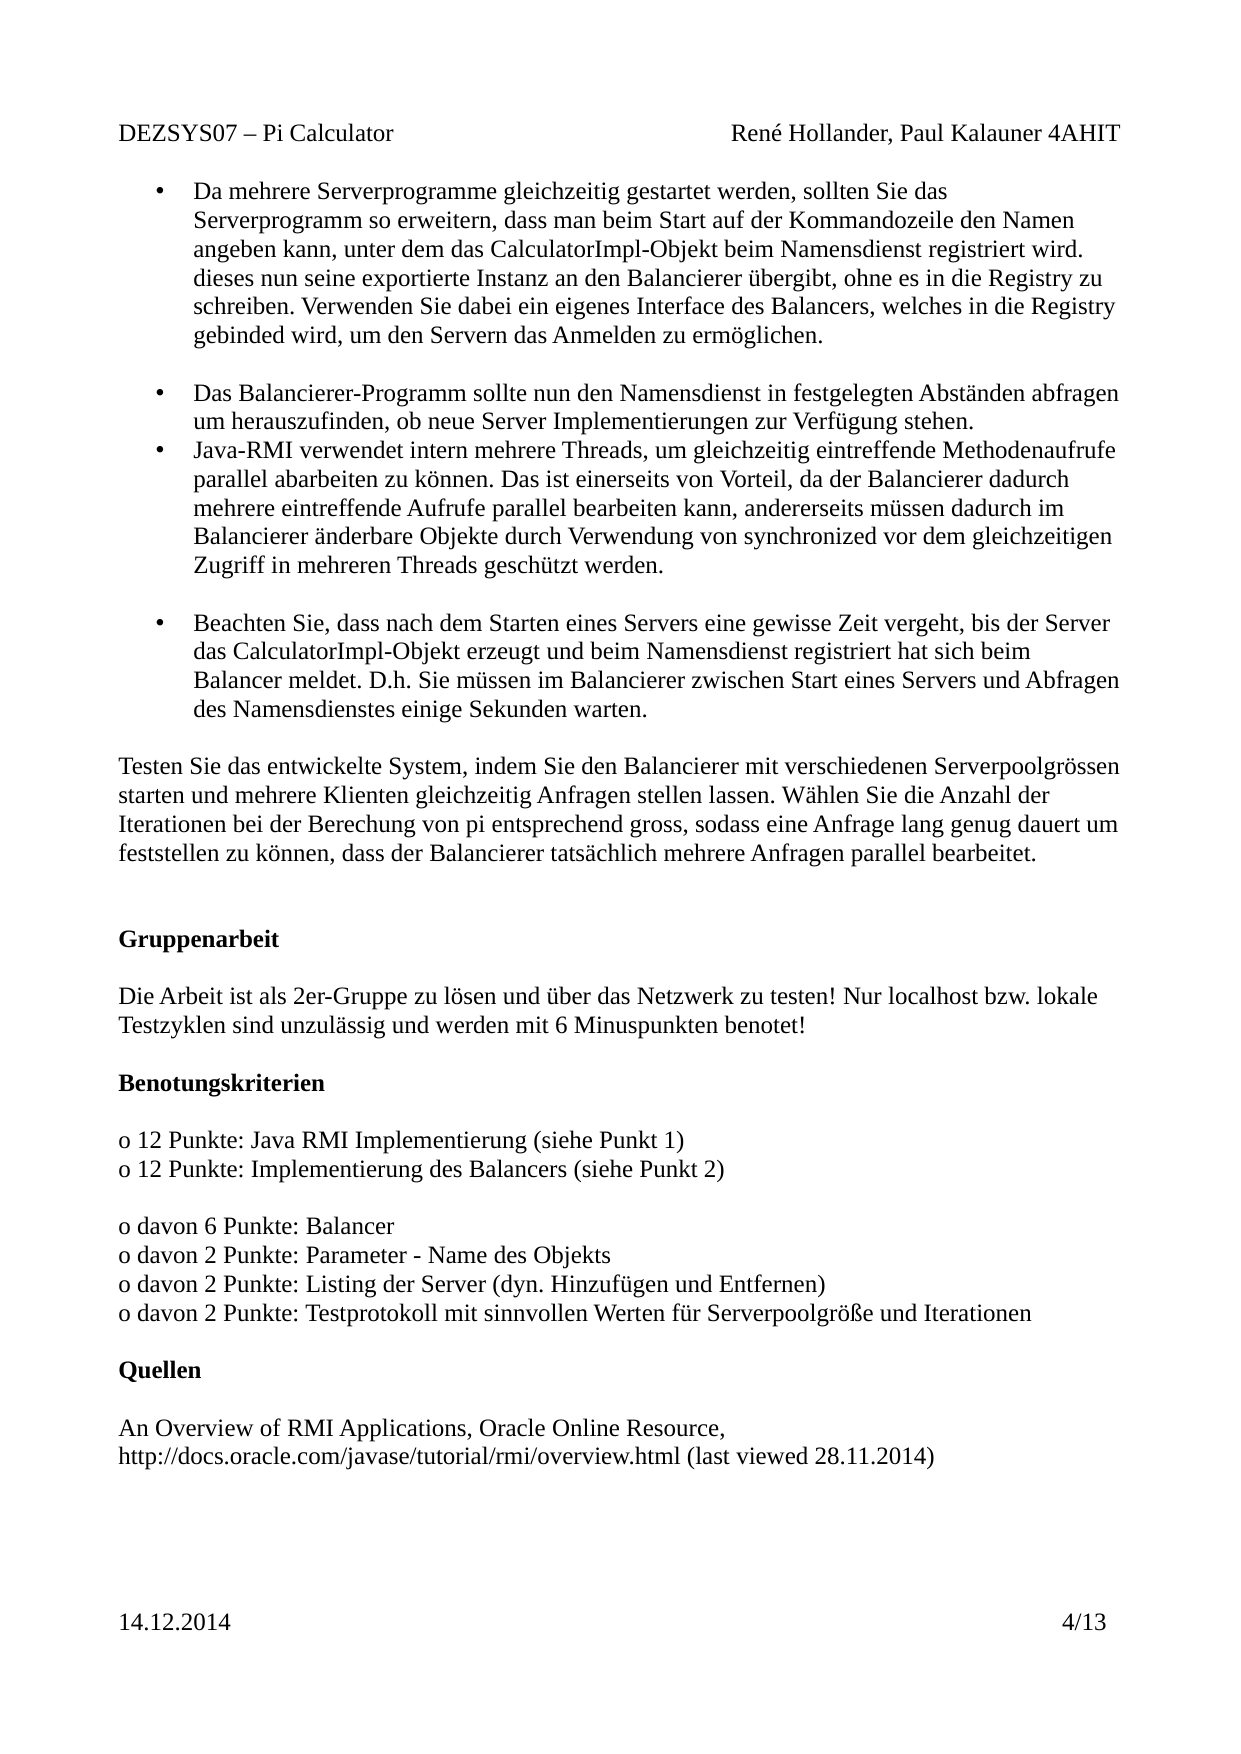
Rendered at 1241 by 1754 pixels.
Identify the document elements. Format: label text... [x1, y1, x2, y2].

text o davon 6 Punkte: Balancer [118, 1211, 1122, 1240]
text Die Arbeit ist als 2er-Gruppe zu lösen und über das Netzwerk zu testen! Nur localhost bzw. lokale Testzyklen sind unzulässig und werden mit 6 Minuspunkten benotet! [118, 981, 1122, 1039]
list Da mehrere Serverprogramme gleichzeitig gestartet werden, sollten Sie das Serverprogramm so erweitern, dass man beim Start auf der Kommandozeile den Namen angeben kann, unter dem das CalculatorImpl-Objekt beim Namensdienst registriert wird. dieses nun seine exportierte Instanz an den Balancierer übergibt, ohne es in die Registry zu schreiben. Verwenden Sie dabei ein eigenes Interface des Balancers, welches in die Registry gebinded wird, um den Servern das Anmelden zu ermöglichen. [156, 176, 1122, 349]
text o davon 2 Punkte: Listing der Server (dyn. Hinzufügen und Entfernen) [118, 1269, 1122, 1298]
text Quellen [118, 1355, 1122, 1384]
text o davon 2 Punkte: Testprotokoll mit sinnvollen Werten für Serverpoolgröße und Iterationen [118, 1298, 1122, 1326]
text Gruppenarbeit [118, 924, 1122, 953]
text An Overview of RMI Applications, Oracle Online Resource, http://docs.oracle.com/javase/tutorial/rmi/overview.html (last viewed 28.11.2014) [118, 1413, 1122, 1470]
text o 12 Punkte: Java RMI Implementierung (siehe Punkt 1) [118, 1125, 1122, 1154]
list Beachten Sie, dass nach dem Starten eines Servers eine gewisse Zeit vergeht, bis der Server das CalculatorImpl-Objekt erzeugt und beim Namensdienst registriert hat sich beim Balancer meldet. D.h. Sie müssen im Balancierer zwischen Start eines Servers und Abfragen des Namensdienstes einige Sekunden warten. [156, 608, 1122, 723]
text o 12 Punkte: Implementierung des Balancers (siehe Punkt 2) [118, 1154, 1122, 1183]
text Testen Sie das entwickelte System, indem Sie den Balancierer mit verschiedenen Serverpoolgrössen starten und mehrere Klienten gleichzeitig Anfragen stellen lassen. Wählen Sie die Anzahl der Iterationen bei der Berechung von pi entsprechend gross, sodass eine Anfrage lang genug dauert um feststellen zu können, dass der Balancierer tatsächlich mehrere Anfragen parallel bearbeitet. [118, 751, 1122, 866]
text Benotungskriterien [118, 1068, 1122, 1096]
list Java-RMI verwendet intern mehrere Threads, um gleichzeitig eintreffende Methodenaufrufe parallel abarbeiten zu können. Das ist einerseits von Vorteil, da der Balancierer dadurch mehrere eintreffende Aufrufe parallel bearbeiten kann, andererseits müssen dadurch im Balancierer änderbare Objekte durch Verwendung von synchronized vor dem gleichzeitigen Zugriff in mehreren Threads geschützt werden. [156, 435, 1122, 579]
text o davon 2 Punkte: Parameter - Name des Objekts [118, 1240, 1122, 1269]
list Das Balancierer-Programm sollte nun den Namensdienst in festgelegten Abständen abfragen um herauszufinden, ob neue Server Implementierungen zur Verfügung stehen. [156, 378, 1122, 435]
